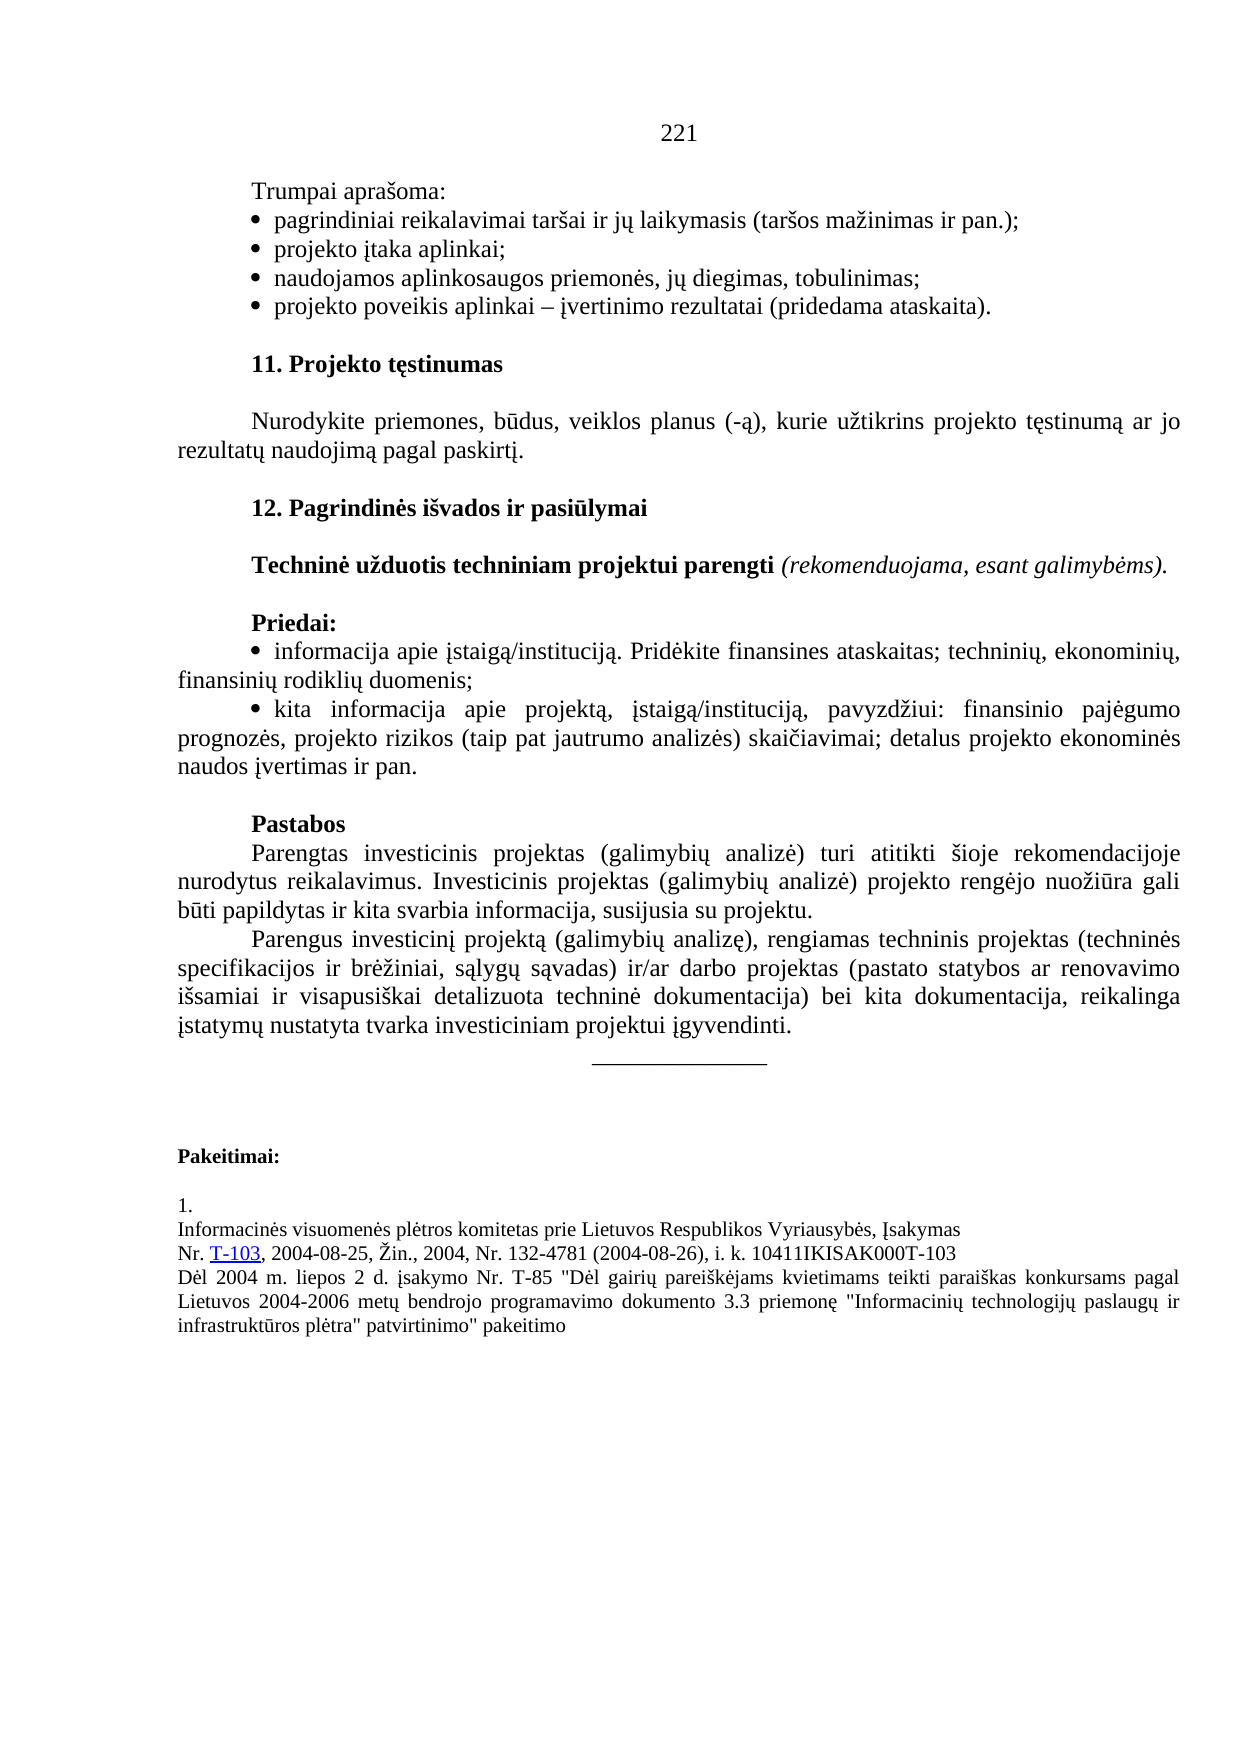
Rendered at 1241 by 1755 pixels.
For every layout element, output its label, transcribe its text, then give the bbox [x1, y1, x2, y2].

text projekto poveikis aplinkai – įvertinimo rezultatai (pridedama ataskaita). [177, 291, 1181, 320]
text naudojamos aplinkosaugos priemonės, jų diegimas, tobulinimas; [177, 263, 1181, 291]
text informacija apie įstaigą/instituciją. Pridėkite finansines ataskaitas; techninių, ekonominių, finansinių rodiklių duomenis; [177, 636, 1181, 694]
text Nr. T-103, 2004-08-25, Žin., 2004, Nr. 132-4781 (2004-08-26), i. k. 10411IKISAK000T-103 [177, 1241, 1181, 1265]
text Nurodykite priemones, būdus, veiklos planus (-ą), kurie užtikrins projekto tęstinumą ar jo rezultatų naudojimą pagal paskirtį. [177, 406, 1181, 464]
text pagrindiniai reikalavimai taršai ir jų laikymasis (taršos mažinimas ir pan.); [177, 205, 1181, 234]
text Dėl 2004 m. liepos 2 d. įsakymo Nr. T-85 "Dėl gairių pareiškėjams kvietimams teikti paraiškas konkursams pagal Lietuvos 2004-2006 metų bendrojo programavimo dokumento 3.3 priemonę "Informacinių technologijų paslaugų ir infrastruktūros plėtra" patvirtinimo" pakeitimo [177, 1265, 1181, 1337]
text kita informacija apie projektą, įstaigą/instituciją, pavyzdžiui: finansinio pajėgumo prognozės, projekto rizikos (taip pat jautrumo analizės) skaičiavimai; detalus projekto ekonominės naudos įvertimas ir pan. [177, 694, 1181, 780]
text Pastabos [177, 809, 1181, 838]
text Parengtas investicinis projektas (galimybių analizė) turi atitikti šioje rekomendacijoje nurodytus reikalavimus. Investicinis projektas (galimybių analizė) projekto rengėjo nuožiūra gali būti papildytas ir kita svarbia informacija, susijusia su projektu. [177, 838, 1181, 924]
text Parengus investicinį projektą (galimybių analizę), rengiamas techninis projektas (techninės specifikacijos ir brėžiniai, sąlygų sąvadas) ir/ar darbo projektas (pastato statybos ar renovavimo išsamiai ir visapusiškai detalizuota techninė dokumentacija) bei kita dokumentacija, reikalinga įstatymų nustatyta tvarka investiciniam projektui įgyvendinti. [177, 924, 1181, 1039]
text 12. Pagrindinės išvados ir pasiūlymai [177, 493, 1181, 521]
text projekto įtaka aplinkai; [177, 234, 1181, 263]
text 1. [177, 1193, 1181, 1217]
text ______________ [177, 1039, 1181, 1068]
text Trumpai aprašoma: [177, 176, 1181, 205]
text 11. Projekto tęstinumas [177, 349, 1181, 378]
text Pakeitimai: [177, 1144, 1181, 1168]
text Informacinės visuomenės plėtros komitetas prie Lietuvos Respublikos Vyriausybės, Įsakymas [177, 1217, 1181, 1241]
text Priedai: [177, 608, 1181, 636]
text Techninė užduotis techniniam projektui parengti (rekomenduojama, esant galimybėms). [177, 550, 1181, 579]
